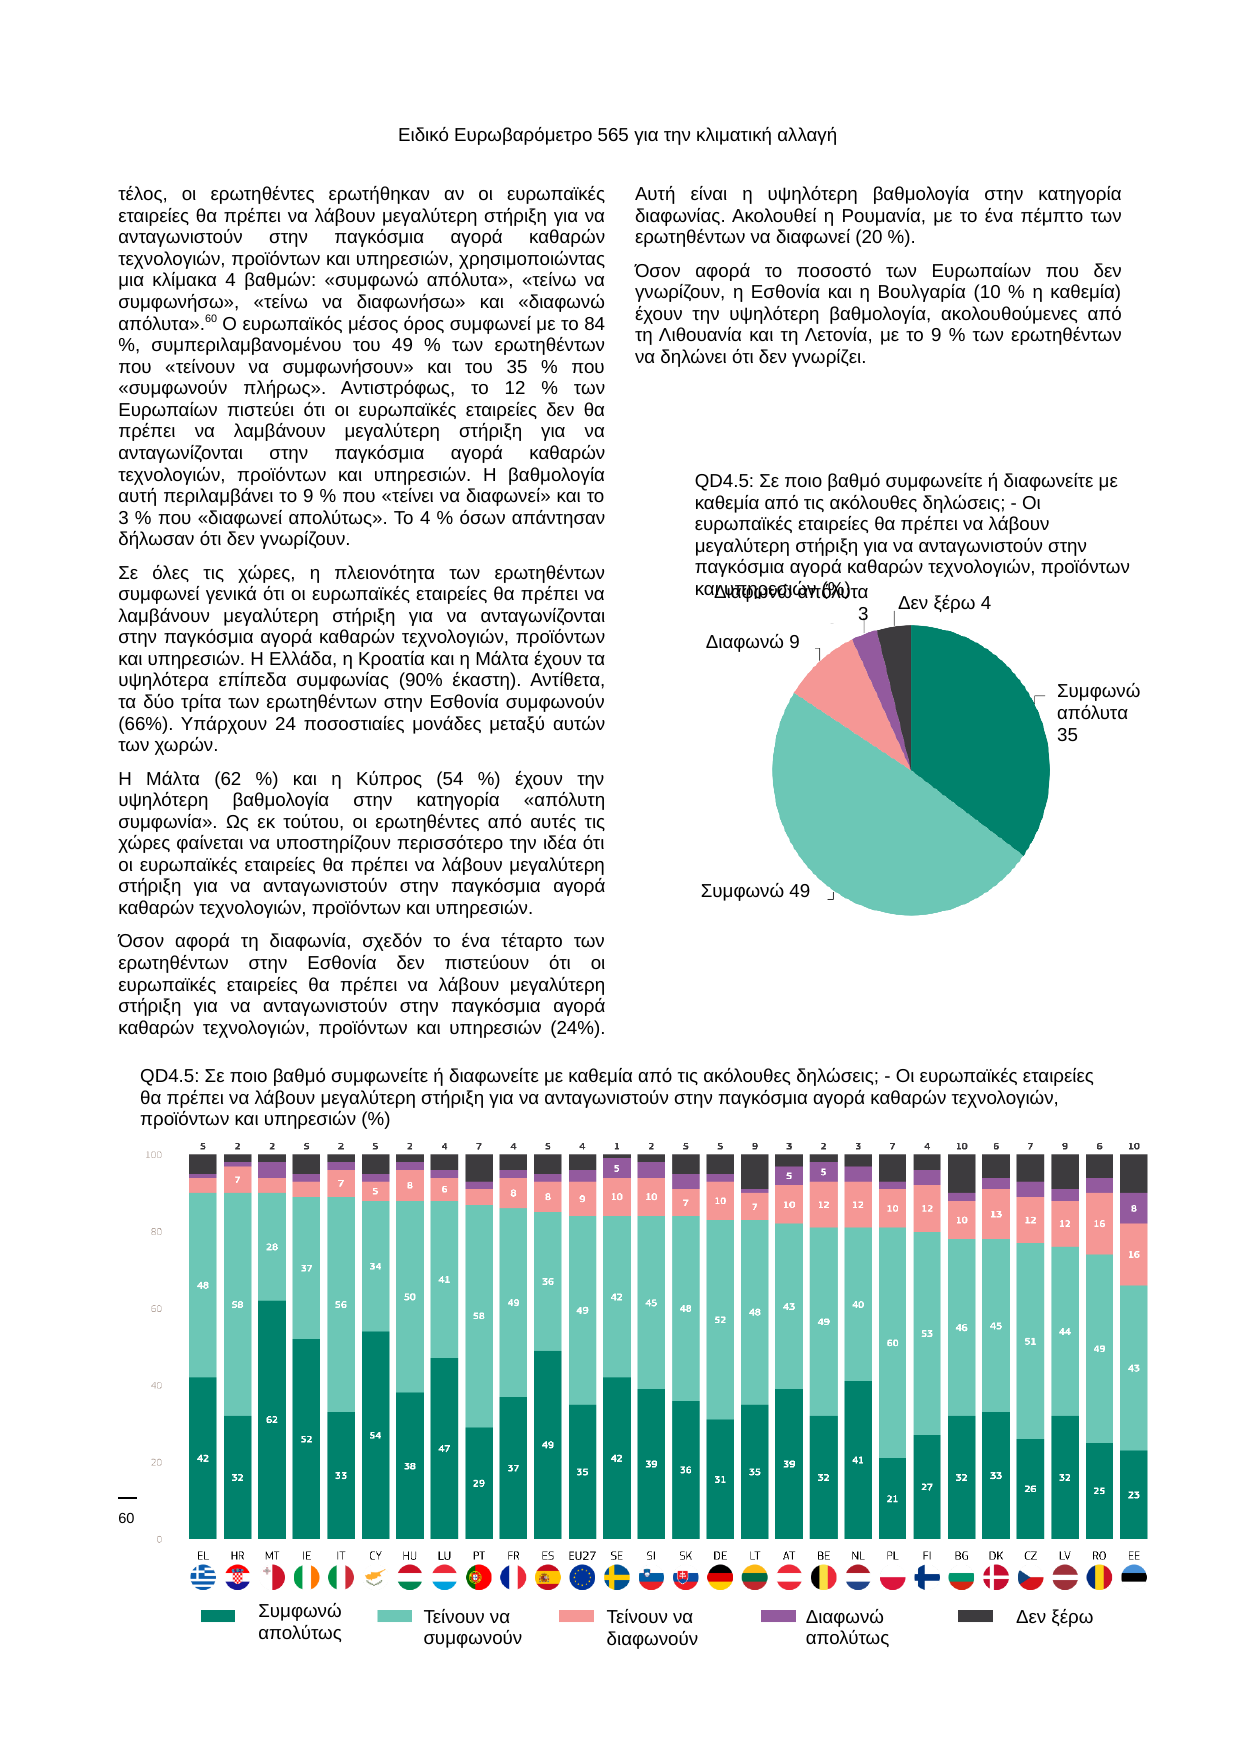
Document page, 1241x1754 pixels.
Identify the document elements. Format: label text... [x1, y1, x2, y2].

text Όσον αφορά το ποσοστό των Ευρωπαίων που δεν γνωρίζουν, η Εσθονία και η Βουλγαρία (10 % η καθεμία) έχουν την υψηλότερη βαθμολογία, ακολουθούμενες από τη Λιθουανία και τη Λετονία, με το 9 % των ερωτηθέντων να δηλώνει ότι δεν γνωρίζει. [635, 259, 1122, 367]
text Σε όλες τις χώρες, η πλειονότητα των ερωτηθέντων συμφωνεί γενικά ότι οι ευρωπαϊκές εταιρείες θα πρέπει να λαμβάνουν μεγαλύτερη στήριξη για να ανταγωνίζονται στην παγκόσμια αγορά καθαρών τεχνολογιών, προϊόντων και υπηρεσιών. Η Ελλάδα, η Κροατία και η Μάλτα έχουν τα υψηλότερα επίπεδα συμφωνίας (90% έκαστη). Αντίθετα, τα δύο τρίτα των ερωτηθέντων στην Εσθονία συμφωνούν (66%). Υπάρχουν 24 ποσοστιαίες μονάδες μεταξύ αυτών των χωρών. [118, 561, 605, 756]
picture [766, 606, 1053, 917]
text Η Μάλτα (62 %) και η Κύπρος (54 %) έχουν την υψηλότερη βαθμολογία στην κατηγορία «απόλυτη συμφωνία». Ως εκ τούτου, οι ερωτηθέντες από αυτές τις χώρες φαίνεται να υποστηρίζουν περισσότερο την ιδέα ότι οι ευρωπαϊκές εταιρείες θα πρέπει να λάβουν μεγαλύτερη στήριξη για να ανταγωνιστούν στην παγκόσμια αγορά καθαρών τεχνολογιών, προϊόντων και υπηρεσιών. [118, 767, 605, 918]
text τέλος, οι ερωτηθέντες ερωτήθηκαν αν οι ευρωπαϊκές εταιρείες θα πρέπει να λάβουν μεγαλύτερη στήριξη για να ανταγωνιστούν στην παγκόσμια αγορά καθαρών τεχνολογιών, προϊόντων και υπηρεσιών, χρησιμοποιώντας μια κλίμακα 4 βαθμών: «συμφωνώ απόλυτα», «τείνω να συμφωνήσω», «τείνω να διαφωνήσω» και «διαφωνώ απόλυτα». Ο ευρωπαϊκός μέσος όρος συμφωνεί με το 84 %, συμπεριλαμβανομένου του 49 % των ερωτηθέντων που «τείνουν να συμφωνήσουν» και του 35 % που «συμφωνούν πλήρως». Αντιστρόφως, το 12 % των Ευρωπαίων πιστεύει ότι οι ευρωπαϊκές εταιρείες δεν θα πρέπει να λαμβάνουν μεγαλύτερη στήριξη για να ανταγωνίζονται στην παγκόσμια αγορά καθαρών τεχνολογιών, προϊόντων και υπηρεσιών. Η βαθμολογία αυτή περιλαμβάνει το 9 % που «τείνει να διαφωνεί» και το 3 % που «διαφωνεί απολύτως». Το 4 % όσων απάντησαν δήλωσαν ότι δεν γνωρίζουν. [118, 183, 605, 549]
text Όσον αφορά τη διαφωνία, σχεδόν το ένα τέταρτο των ερωτηθέντων στην Εσθονία δεν πιστεύουν ότι οι ευρωπαϊκές εταιρείες θα πρέπει να λάβουν μεγαλύτερη στήριξη για να ανταγωνιστούν στην παγκόσμια αγορά καθαρών τεχνολογιών, προϊόντων και υπηρεσιών (24%). [118, 930, 605, 1038]
text Αυτή είναι η υψηλότερη βαθμολογία στην κατηγορία διαφωνίας. Ακολουθεί η Ρουμανία, με το ένα πέμπτο των ερωτηθέντων να διαφωνεί (20 %). [635, 183, 1122, 248]
picture [137, 1129, 1156, 1636]
